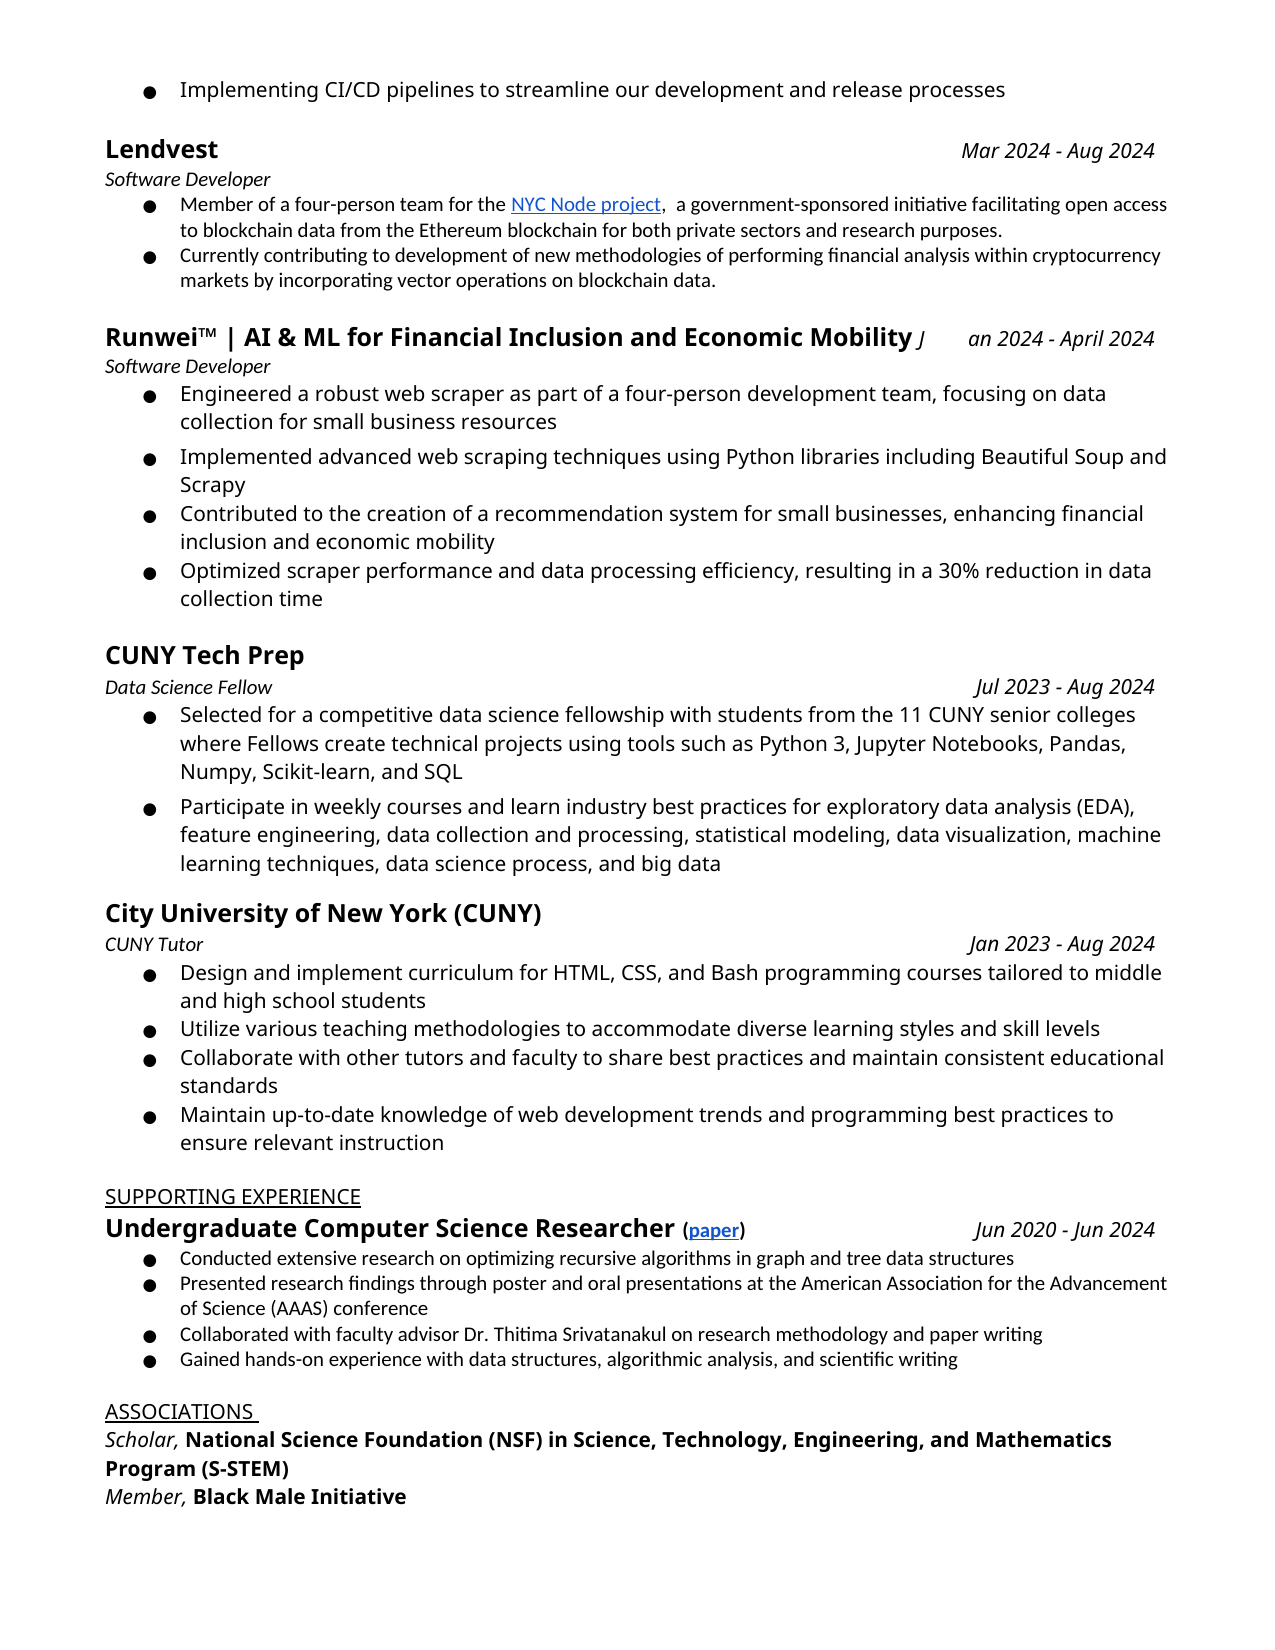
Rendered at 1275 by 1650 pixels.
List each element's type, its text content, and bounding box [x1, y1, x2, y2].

list Collaborated with faculty advisor Dr. Thitima Srivatanakul on research methodology and paper writing [142, 1321, 1170, 1346]
list Engineered a robust web scraper as part of a four-person development team, focusing on data collection for small business resources [142, 379, 1170, 436]
text Undergraduate Computer Science Researcher (paper) Jun 2020 - Jun 2024 [105, 1211, 1170, 1245]
list Implementing CI/CD pipelines to streamline our development and release processes [142, 75, 1170, 103]
text City University of New York (CUNY) [105, 895, 1170, 929]
list Implemented advanced web scraping techniques using Python libraries including Beautiful Soup and Scrapy [142, 442, 1170, 499]
text ASSOCIATIONS [105, 1397, 1170, 1426]
text Software Developer [105, 353, 1170, 379]
text CUNY Tech Prep [105, 638, 1170, 672]
list Maintain up-to-date knowledge of web development trends and programming best practices to ensure relevant instruction [142, 1100, 1170, 1157]
list Selected for a competitive data science fellowship with students from the 11 CUNY senior colleges where Fellows create technical projects using tools such as Python 3, Jupyter Notebooks, Pandas, Numpy, Scikit-learn, and SQL [142, 701, 1170, 786]
text SUPPORTING EXPERIENCE [105, 1182, 1170, 1211]
list Presented research findings through poster and oral presentations at the American Association for the Advancement of Science (AAAS) conference [142, 1270, 1170, 1321]
list Collaborate with other tutors and faculty to share best practices and maintain consistent educational standards [142, 1043, 1170, 1100]
list Contributed to the creation of a recommendation system for small businesses, enhancing financial inclusion and economic mobility [142, 499, 1170, 556]
list Design and implement curriculum for HTML, CSS, and Bash programming courses tailored to middle and high school students [142, 958, 1170, 1014]
text Lendvest Mar 2024 - Aug 2024 [105, 132, 1170, 166]
text Scholar, National Science Foundation (NSF) in Science, Technology, Engineering, and Mathematics Program (S-STEM) [105, 1426, 1170, 1482]
text Runwei™ | AI & ML for Financial Inclusion and Economic Mobility J an 2024 - April 2024 [105, 319, 1170, 353]
list Gained hands-on experience with data structures, algorithmic analysis, and scientific writing [142, 1346, 1170, 1372]
text CUNY Tutor Jan 2023 - Aug 2024 [105, 929, 1170, 958]
text Member, Black Male Initiative [105, 1482, 1170, 1511]
text Data Science Fellow Jul 2023 - Aug 2024 [105, 672, 1170, 701]
text Software Developer [105, 166, 1170, 191]
list Participate in weekly courses and learn industry best practices for exploratory data analysis (EDA), feature engineering, data collection and processing, statistical modeling, data visualization, machine learning techniques, data science process, and big data [142, 792, 1170, 877]
list Conducted extensive research on optimizing recursive algorithms in graph and tree data structures [142, 1245, 1170, 1270]
list Member of a four-person team for the NYC Node project, a government-sponsored initiative facilitating open access to blockchain data from the Ethereum blockchain for both private sectors and research purposes. [142, 191, 1170, 242]
list Optimized scraper performance and data processing efficiency, resulting in a 30% reduction in data collection time [142, 556, 1170, 613]
list Currently contributing to development of new methodologies of performing financial analysis within cryptocurrency markets by incorporating vector operations on blockchain data. [142, 242, 1170, 293]
list Utilize various teaching methodologies to accommodate diverse learning styles and skill levels [142, 1014, 1170, 1043]
